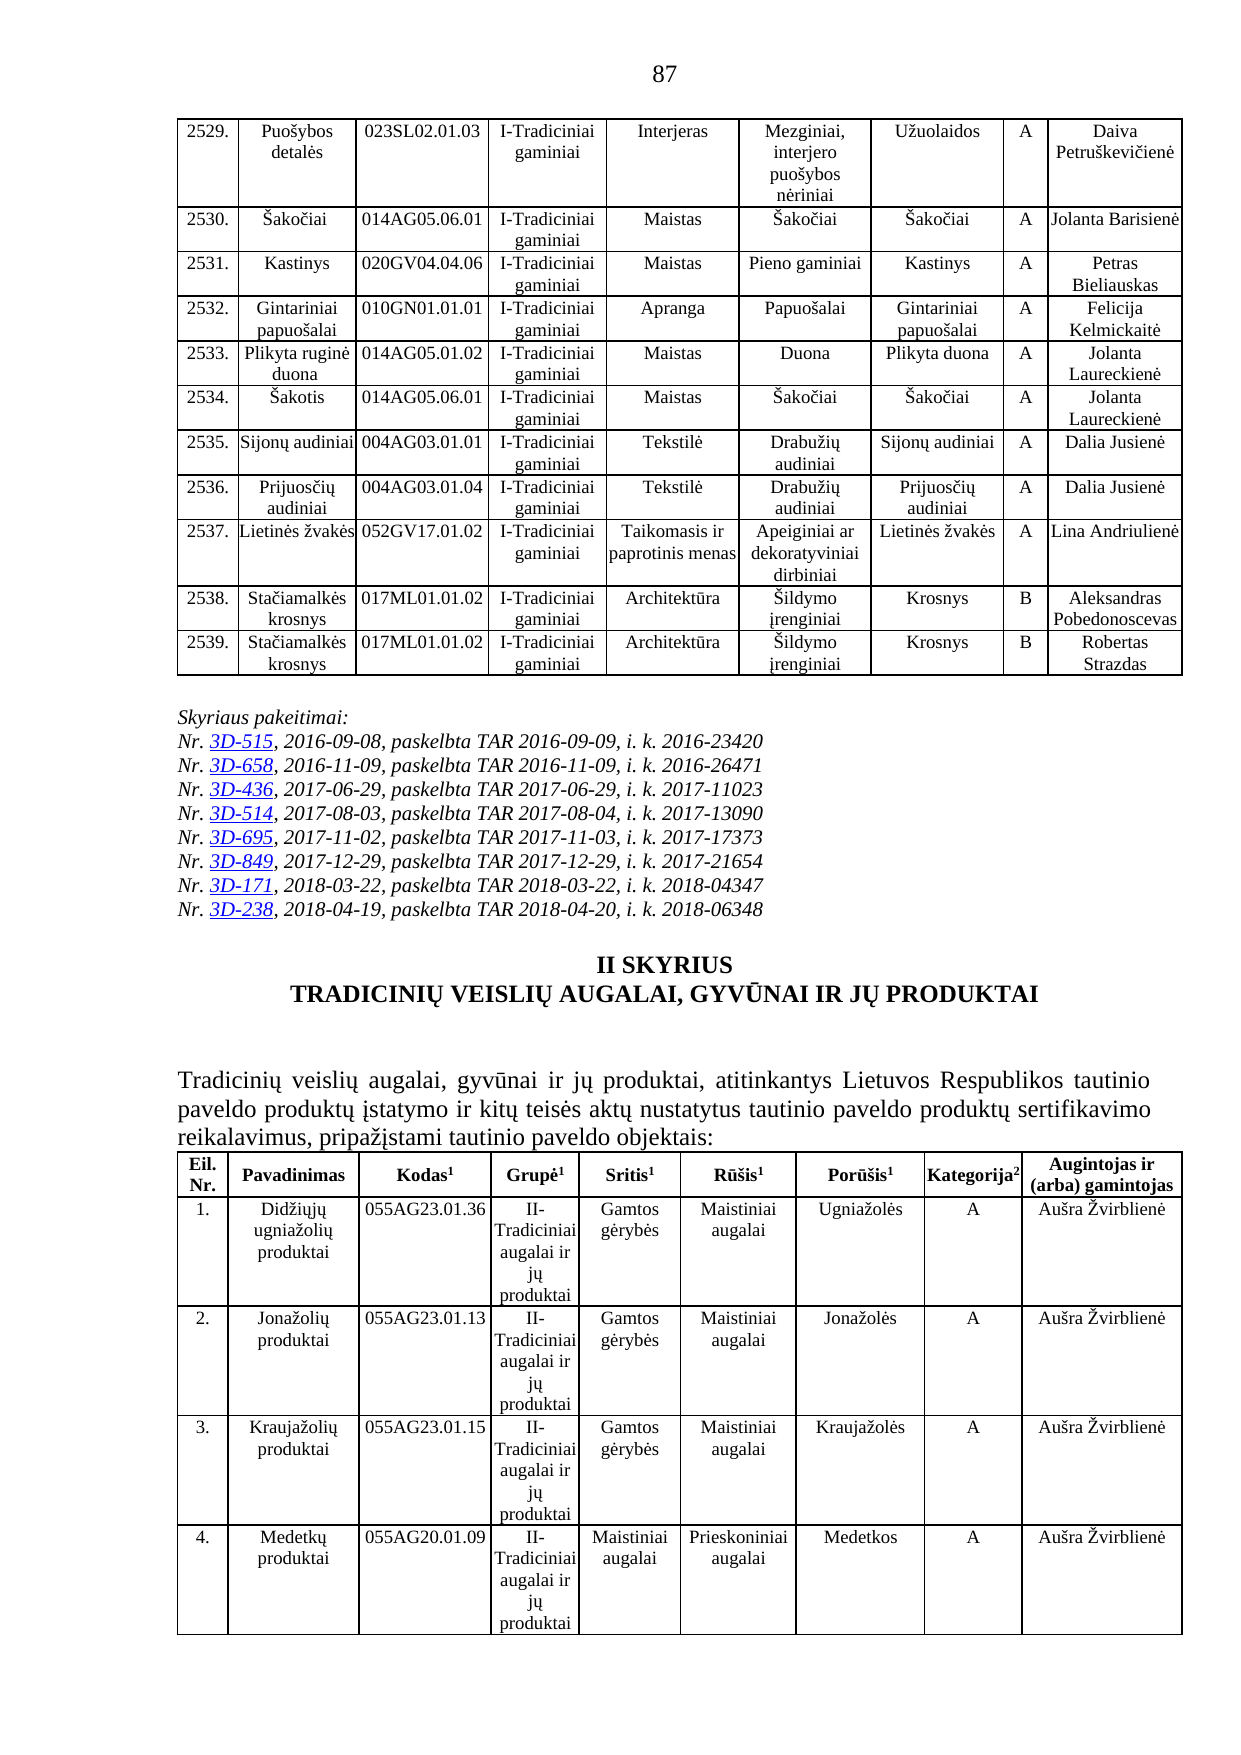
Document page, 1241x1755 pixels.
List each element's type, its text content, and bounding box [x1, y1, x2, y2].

table_cell Dalia Jusienė [1049, 431, 1181, 474]
table_cell Šakočiai [740, 386, 870, 429]
table_cell Lietinės žvakės [239, 520, 355, 585]
table_cell 2538. [178, 587, 238, 630]
table_header Grupė1 [492, 1153, 578, 1196]
table_cell Šakočiai [872, 386, 1003, 429]
table_cell A [1004, 520, 1047, 585]
table_cell 014AG05.06.01 [357, 208, 488, 251]
table_cell Aleksandras Pobedonoscevas [1049, 587, 1181, 630]
table_cell Architektūra [607, 631, 738, 674]
table_cell 010GN01.01.01 [357, 297, 488, 340]
table_cell Prijuosčių audiniai [239, 476, 355, 519]
table_cell 023SL02.01.03 [357, 120, 488, 206]
table_cell Šildymo įrenginiai [740, 631, 870, 674]
table_cell Maistas [607, 208, 738, 251]
text TRADICINIŲ VEISLIŲ AUGALAI, GYVŪNAI IR JŲ PRODUKTAI [177, 979, 1152, 1007]
table_cell Plikyta ruginė duona [239, 342, 355, 385]
table_cell 004AG03.01.04 [357, 476, 488, 519]
table_cell Felicija Kelmickaitė [1049, 297, 1181, 340]
table_cell Šakotis [239, 386, 355, 429]
table_cell 017ML01.01.02 [357, 587, 488, 630]
table_cell Šakočiai [740, 208, 870, 251]
table_cell Drabužių audiniai [740, 476, 870, 519]
table_cell 3. [178, 1416, 227, 1524]
table_cell I-Tradiciniai gaminiai [489, 431, 606, 474]
table_cell Taikomasis ir paprotinis menas [607, 520, 738, 585]
table_cell 055AG23.01.15 [360, 1416, 490, 1524]
table_cell Jolanta Laureckienė [1049, 386, 1181, 429]
table_cell Tekstilė [607, 476, 738, 519]
table_cell I-Tradiciniai gaminiai [489, 208, 606, 251]
table_cell Prieskoniniai augalai [681, 1526, 795, 1633]
table_cell 055AG20.01.09 [360, 1526, 490, 1633]
table_cell Stačiamalkės krosnys [239, 587, 355, 630]
table_cell Mezginiai, interjero puošybos nėriniai [740, 120, 870, 206]
table_cell Krosnys [872, 631, 1003, 674]
table_cell A [1004, 208, 1047, 251]
table_cell Maistas [607, 342, 738, 385]
text Nr. 3D-515, 2016-09-08, paskelbta TAR 2016-09-09, i. k. 2016-23420 [177, 729, 1152, 753]
table_cell II-Tradiciniai augalai ir jų produktai [492, 1416, 578, 1524]
table_cell Šakočiai [872, 208, 1003, 251]
table_cell Kastinys [239, 252, 355, 295]
table_header Rūšis1 [681, 1153, 795, 1196]
text Nr. 3D-514, 2017-08-03, paskelbta TAR 2017-08-04, i. k. 2017-13090 [177, 801, 1152, 825]
table_cell A [925, 1526, 1021, 1633]
table_cell I-Tradiciniai gaminiai [489, 587, 606, 630]
text Nr. 3D-658, 2016-11-09, paskelbta TAR 2016-11-09, i. k. 2016-26471 [177, 753, 1152, 777]
table_cell Aušra Žvirblienė [1023, 1307, 1181, 1415]
table_cell A [925, 1307, 1021, 1415]
table_cell Krosnys [872, 587, 1003, 630]
table_cell Kraujažolių produktai [229, 1416, 358, 1524]
text Nr. 3D-436, 2017-06-29, paskelbta TAR 2017-06-29, i. k. 2017-11023 [177, 777, 1152, 801]
table_cell Jolanta Barisienė [1049, 208, 1181, 251]
table_cell Maistas [607, 386, 738, 429]
table_cell I-Tradiciniai gaminiai [489, 120, 606, 206]
table_cell Jonažolių produktai [229, 1307, 358, 1415]
table_cell 1. [178, 1198, 227, 1305]
table_cell Jonažolės [797, 1307, 924, 1415]
table_cell Stačiamalkės krosnys [239, 631, 355, 674]
table_cell A [925, 1198, 1021, 1305]
table_cell I-Tradiciniai gaminiai [489, 386, 606, 429]
text II SKYRIUS [177, 950, 1152, 979]
table_cell 2530. [178, 208, 238, 251]
table_cell B [1004, 587, 1047, 630]
table_cell I-Tradiciniai gaminiai [489, 342, 606, 385]
table_cell Robertas Strazdas [1049, 631, 1181, 674]
table_cell 055AG23.01.36 [360, 1198, 490, 1305]
table_cell Kraujažolės [797, 1416, 924, 1524]
text Tradicinių veislių augalai, gyvūnai ir jų produktai, atitinkantys Lietuvos Respublikоs tautinio paveldo produktų įstatymo ir kitų teisės aktų nustatytus tautinio paveldo produktų sertifikavimo reikalavimus, pripažįstami tautinio paveldo objektais: [177, 1065, 1152, 1151]
table_cell A [1004, 252, 1047, 295]
table_cell 2539. [178, 631, 238, 674]
table_cell A [925, 1416, 1021, 1524]
table_header Porūšis1 [797, 1153, 924, 1196]
table_cell 2535. [178, 431, 238, 474]
table_cell A [1004, 120, 1047, 206]
table_cell Pieno gaminiai [740, 252, 870, 295]
table_cell 2537. [178, 520, 238, 585]
table_cell Sijonų audiniai [872, 431, 1003, 474]
text Nr. 3D-171, 2018-03-22, paskelbta TAR 2018-03-22, i. k. 2018-04347 [177, 873, 1152, 897]
table_cell 4. [178, 1526, 227, 1633]
table_cell B [1004, 631, 1047, 674]
table_cell Gamtos gėrybės [580, 1198, 680, 1305]
table_cell Aušra Žvirblienė [1023, 1526, 1181, 1633]
text Nr. 3D-238, 2018-04-19, paskelbta TAR 2018-04-20, i. k. 2018-06348 [177, 897, 1152, 921]
table_cell 2529. [178, 120, 238, 206]
table_cell Medetkų produktai [229, 1526, 358, 1633]
table_cell Kastinys [872, 252, 1003, 295]
table_cell Apeiginiai ar dekoratyviniai dirbiniai [740, 520, 870, 585]
table_cell Tekstilė [607, 431, 738, 474]
table_cell II-Tradiciniai augalai ir jų produktai [492, 1307, 578, 1415]
table_cell Daiva Petruškevičienė [1049, 120, 1181, 206]
table_cell 2. [178, 1307, 227, 1415]
table_cell Aušra Žvirblienė [1023, 1198, 1181, 1305]
table_cell Gintariniai papuošalai [239, 297, 355, 340]
table_cell Drabužių audiniai [740, 431, 870, 474]
table_cell Aušra Žvirblienė [1023, 1416, 1181, 1524]
table_cell Petras Bieliauskas [1049, 252, 1181, 295]
table_cell Medetkos [797, 1526, 924, 1633]
table_cell 2534. [178, 386, 238, 429]
table_cell Šildymo įrenginiai [740, 587, 870, 630]
text Nr. 3D-849, 2017-12-29, paskelbta TAR 2017-12-29, i. k. 2017-21654 [177, 849, 1152, 873]
table_cell A [1004, 476, 1047, 519]
table_cell I-Tradiciniai gaminiai [489, 476, 606, 519]
table_cell Maistiniai augalai [681, 1416, 795, 1524]
table_cell Užuolaidos [872, 120, 1003, 206]
table_cell Lina Andriulienė [1049, 520, 1181, 585]
table_cell Maistas [607, 252, 738, 295]
table_cell 2533. [178, 342, 238, 385]
table_cell A [1004, 342, 1047, 385]
table_cell Papuošalai [740, 297, 870, 340]
table_cell Jolanta Laureckienė [1049, 342, 1181, 385]
text Nr. 3D-695, 2017-11-02, paskelbta TAR 2017-11-03, i. k. 2017-17373 [177, 825, 1152, 849]
table_cell A [1004, 386, 1047, 429]
table_header Augintojas ir (arba) gamintojas [1023, 1153, 1181, 1196]
table_cell Maistiniai augalai [580, 1526, 680, 1633]
table_cell A [1004, 297, 1047, 340]
table_cell I-Tradiciniai gaminiai [489, 520, 606, 585]
table_cell A [1004, 431, 1047, 474]
table_cell Puošybos detalės [239, 120, 355, 206]
text Skyriaus pakeitimai: [177, 705, 1152, 729]
table_cell Ugniažolės [797, 1198, 924, 1305]
table_cell I-Tradiciniai gaminiai [489, 297, 606, 340]
table_cell Didžiųjų ugniažolių produktai [229, 1198, 358, 1305]
table_cell 055AG23.01.13 [360, 1307, 490, 1415]
table_cell Lietinės žvakės [872, 520, 1003, 585]
table_cell Architektūra [607, 587, 738, 630]
table_cell Prijuosčių audiniai [872, 476, 1003, 519]
table_cell I-Tradiciniai gaminiai [489, 631, 606, 674]
table_cell Plikyta duona [872, 342, 1003, 385]
table_cell 020GV04.04.06 [357, 252, 488, 295]
table_cell 014AG05.06.01 [357, 386, 488, 429]
table_cell II-Tradiciniai augalai ir jų produktai [492, 1526, 578, 1633]
table_cell 2536. [178, 476, 238, 519]
table_cell Šakočiai [239, 208, 355, 251]
table_cell Duona [740, 342, 870, 385]
table_cell Dalia Jusienė [1049, 476, 1181, 519]
table_cell Apranga [607, 297, 738, 340]
table_cell Gamtos gėrybės [580, 1416, 680, 1524]
table_cell 004AG03.01.01 [357, 431, 488, 474]
table_cell 052GV17.01.02 [357, 520, 488, 585]
table_cell Interjeras [607, 120, 738, 206]
table_cell 2532. [178, 297, 238, 340]
table_cell Gintariniai papuošalai [872, 297, 1003, 340]
table_cell I-Tradiciniai gaminiai [489, 252, 606, 295]
table_cell Maistiniai augalai [681, 1307, 795, 1415]
table_cell 2531. [178, 252, 238, 295]
table_cell Sijonų audiniai [239, 431, 355, 474]
table_header Kodas1 [360, 1153, 490, 1196]
table_cell II-Tradiciniai augalai ir jų produktai [492, 1198, 578, 1305]
table_cell Gamtos gėrybės [580, 1307, 680, 1415]
table_header Eil. Nr. [178, 1153, 227, 1196]
table_header Sritis1 [580, 1153, 680, 1196]
table_cell Maistiniai augalai [681, 1198, 795, 1305]
table_header Pavadinimas [229, 1153, 358, 1196]
table_cell 014AG05.01.02 [357, 342, 488, 385]
table_cell 017ML01.01.02 [357, 631, 488, 674]
table_header Kategorija2 [925, 1153, 1021, 1196]
